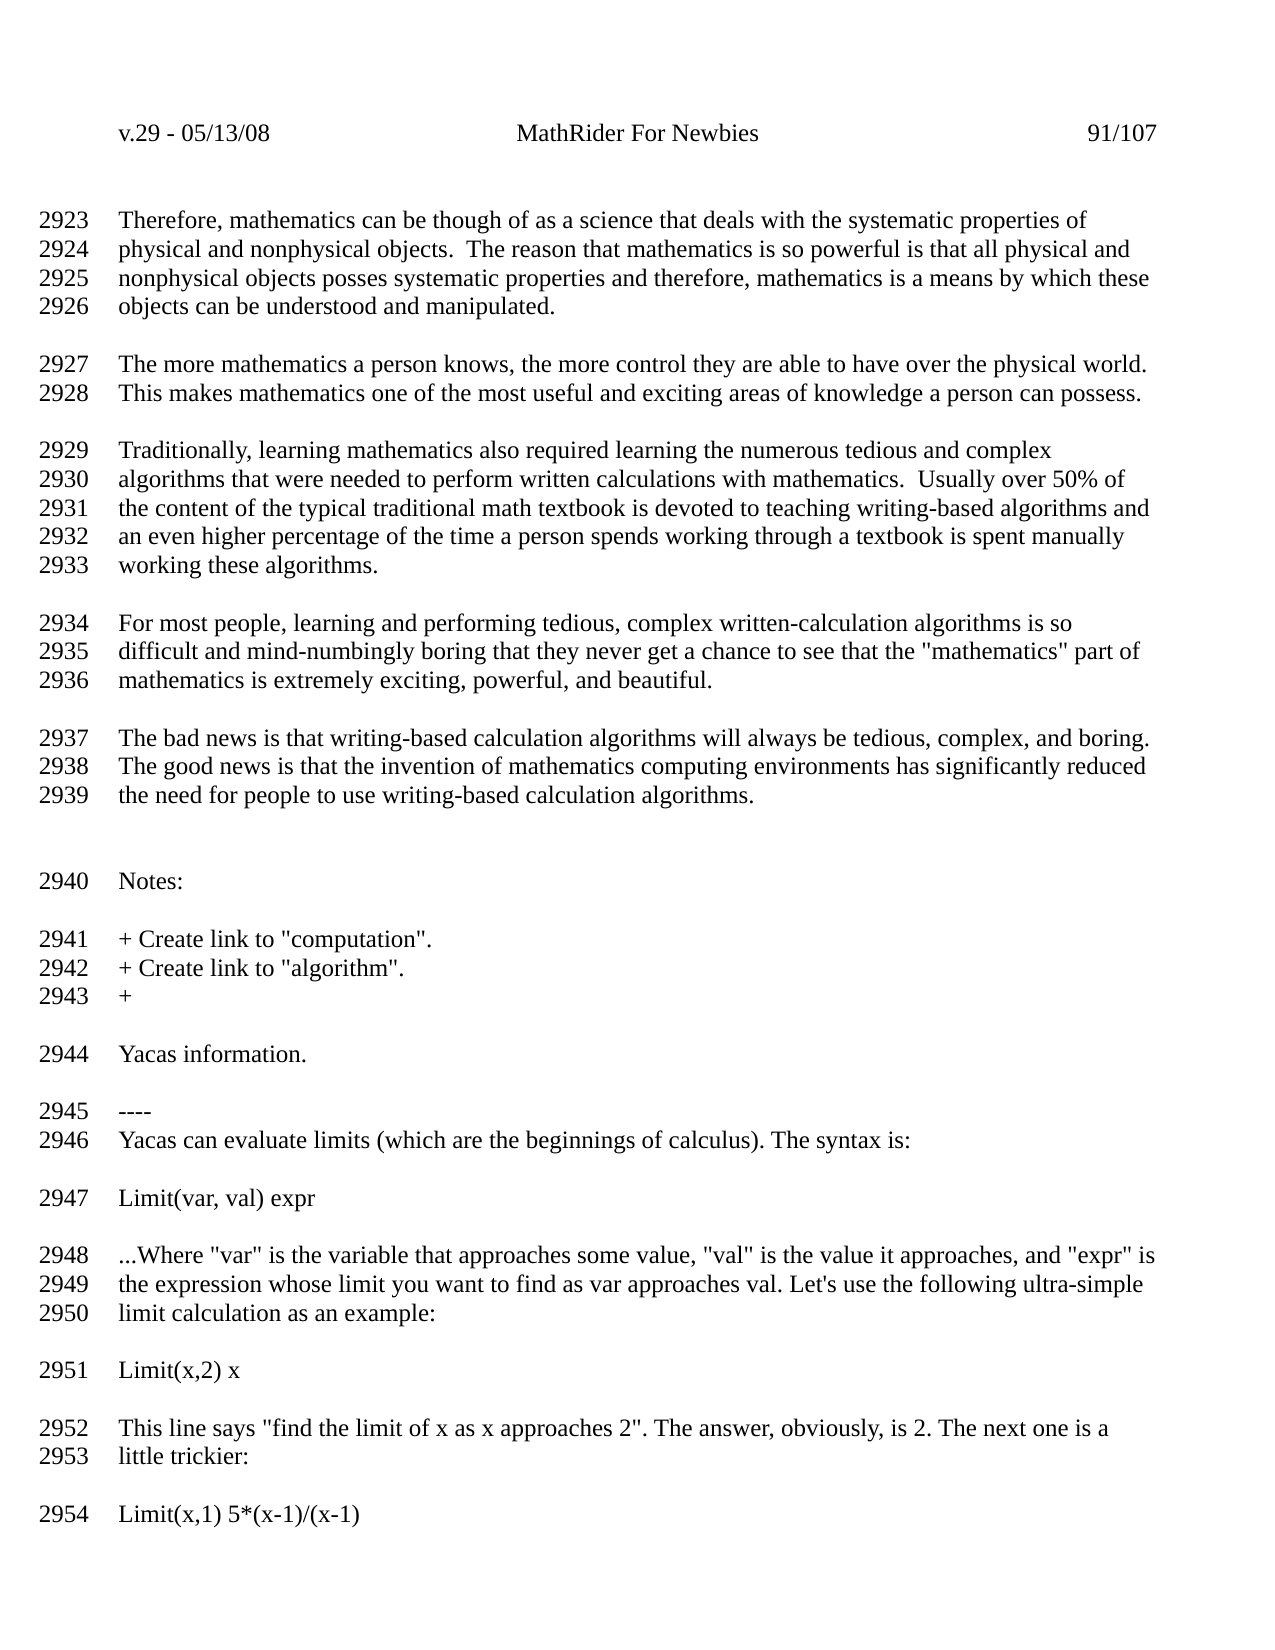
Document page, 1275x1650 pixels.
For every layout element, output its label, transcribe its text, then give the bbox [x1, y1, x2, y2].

text For most people, learning and performing tedious, complex written-calculation algorithms is so difficult and mind-numbingly boring that they never get a chance to see that the "mathematics" part of mathematics is extremely exciting, powerful, and beautiful. [118, 608, 1157, 694]
text This line says "find the limit of x as x approaches 2". The answer, obviously, is 2. The next one is a little trickier: [118, 1413, 1157, 1470]
text Yacas information. [118, 1039, 1157, 1068]
text Yacas can evaluate limits (which are the beginnings of calculus). The syntax is: [118, 1125, 1157, 1154]
text + Create link to "computation". [118, 924, 1157, 953]
text Limit(x,2) x [118, 1355, 1157, 1384]
text ---- [118, 1096, 1157, 1125]
text Limit(x,1) 5*(x-1)/(x-1) [118, 1499, 1157, 1528]
text Limit(var, val) expr [118, 1183, 1157, 1211]
text Notes: [118, 866, 1157, 895]
text ...Where "var" is the variable that approaches some value, "val" is the value it approaches, and "expr" is the expression whose limit you want to find as var approaches val. Let's use the following ultra-simple limit calculation as an example: [118, 1240, 1157, 1326]
text The bad news is that writing-based calculation algorithms will always be tedious, complex, and boring. The good news is that the invention of mathematics computing environments has significantly reduced the need for people to use writing-based calculation algorithms. [118, 723, 1157, 809]
text Traditionally, learning mathematics also required learning the numerous tedious and complex algorithms that were needed to perform written calculations with mathematics. Usually over 50% of the content of the typical traditional math textbook is devoted to teaching writing-based algorithms and an even higher percentage of the time a person spends working through a textbook is spent manually working these algorithms. [118, 435, 1157, 579]
text + Create link to "algorithm". [118, 953, 1157, 981]
text Therefore, mathematics can be though of as a science that deals with the systematic properties of physical and nonphysical objects. The reason that mathematics is so powerful is that all physical and nonphysical objects posses systematic properties and therefore, mathematics is a means by which these objects can be understood and manipulated. [118, 205, 1157, 320]
text The more mathematics a person knows, the more control they are able to have over the physical world. This makes mathematics one of the most useful and exciting areas of knowledge a person can possess. [118, 349, 1157, 406]
text + [118, 981, 1157, 1010]
